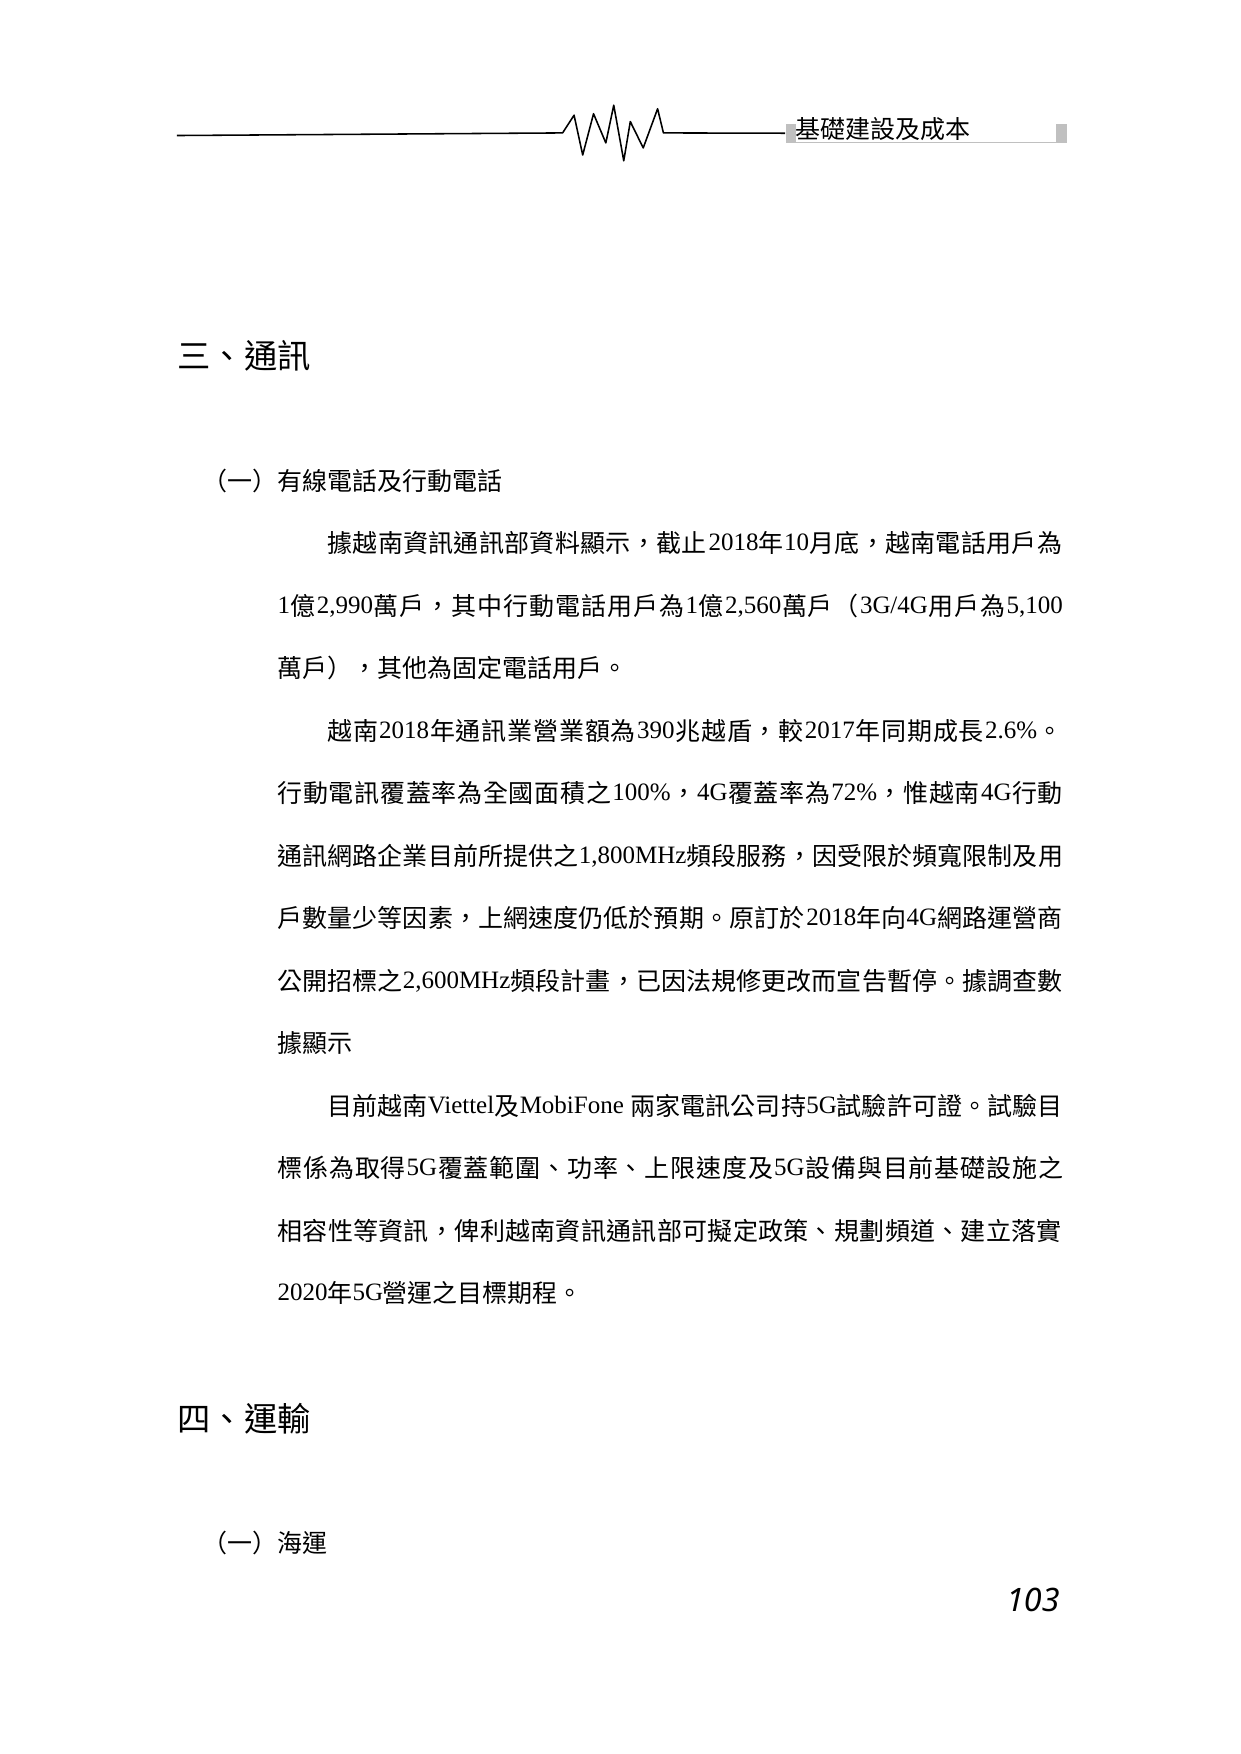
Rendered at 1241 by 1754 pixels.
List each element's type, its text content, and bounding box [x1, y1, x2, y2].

text 目前越南Viettel及MobiFone 兩家電訊公司持5G試驗許可證。試驗目標係為取得5G覆蓋範圍、功率、上限速度及5G設備與目前基礎設施之相容性等資訊，俾利越南資訊通訊部可擬定政策、規劃頻道、建立落實2020年5G營運之目標期程。 [277, 1063, 1063, 1313]
text 三、通訊 [177, 313, 1063, 375]
text 據越南資訊通訊部資料顯示，截止2018年10月底，越南電話用戶為1億2,990萬戶，其中行動電話用戶為1億2,560萬戶（3G/4G用戶為5,100萬戶），其他為固定電話用戶。 [277, 500, 1063, 688]
text 四、運輸 [177, 1375, 1063, 1438]
text （一）有線電話及行動電話 [202, 438, 1063, 500]
text 越南2018年通訊業營業額為390兆越盾，較2017年同期成長2.6%。行動電訊覆蓋率為全國面積之100%，4G覆蓋率為72%，惟越南4G行動通訊網路企業目前所提供之1,800MHz頻段服務，因受限於頻寬限制及用戶數量少等因素，上網速度仍低於預期。原訂於2018年向4G網路運營商公開招標之2,600MHz頻段計畫，已因法規修更改而宣告暫停。據調查數據顯示 [277, 688, 1063, 1063]
text （一）海運 [202, 1500, 1063, 1563]
